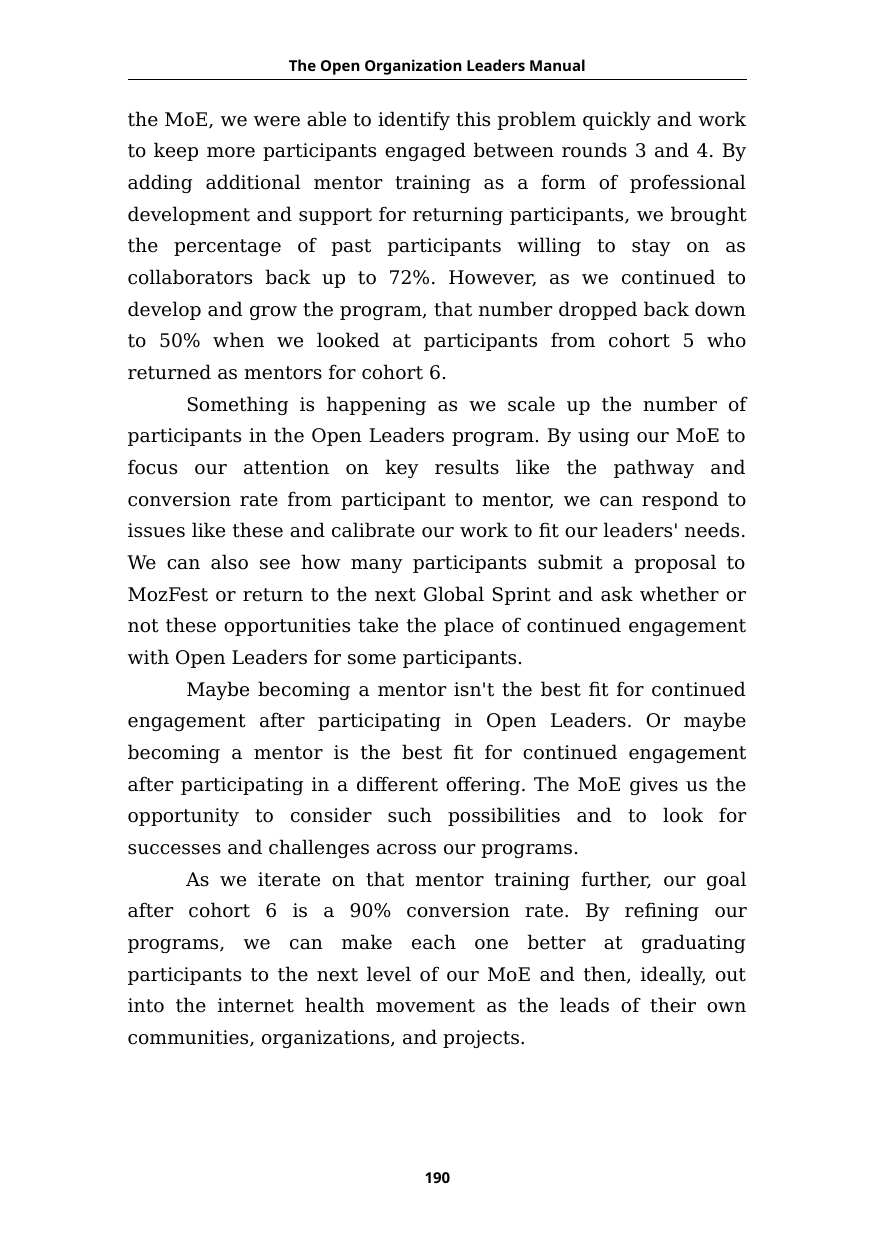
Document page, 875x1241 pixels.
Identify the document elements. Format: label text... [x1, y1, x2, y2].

text Something is happening as we scale up the number of participants in the Open Leaders program. By using our MoE to focus our attention on key results like the pathway and conversion rate from participant to mentor, we can respond to issues like these and calibrate our work to fit our leaders' needs. We can also see how many participants submit a proposal to MozFest or return to the next Global Sprint and ask whether or not these opportunities take the place of continued engagement with Open Leaders for some participants. [127, 394, 747, 669]
text the MoE, we were able to identify this problem quickly and work to keep more participants engaged between rounds 3 and 4. By adding additional mentor training as a form of professional development and support for returning participants, we brought the percentage of past participants willing to stay on as collaborators back up to 72%. However, as we continued to develop and grow the program, that number dropped back down to 50% when we looked at participants from cohort 5 who returned as mentors for cohort 6. [127, 109, 747, 384]
text As we iterate on that mentor training further, our goal after cohort 6 is a 90% conversion rate. By refining our programs, we can make each one better at graduating participants to the next level of our MoE and then, ideally, out into the internet health movement as the leads of their own communities, organizations, and projects. [127, 869, 747, 1049]
text Maybe becoming a mentor isn't the best fit for continued engagement after participating in Open Leaders. Or maybe becoming a mentor is the best fit for continued engagement after participating in a different offering. The MoE gives us the opportunity to consider such possibilities and to look for successes and challenges across our programs. [127, 679, 747, 859]
